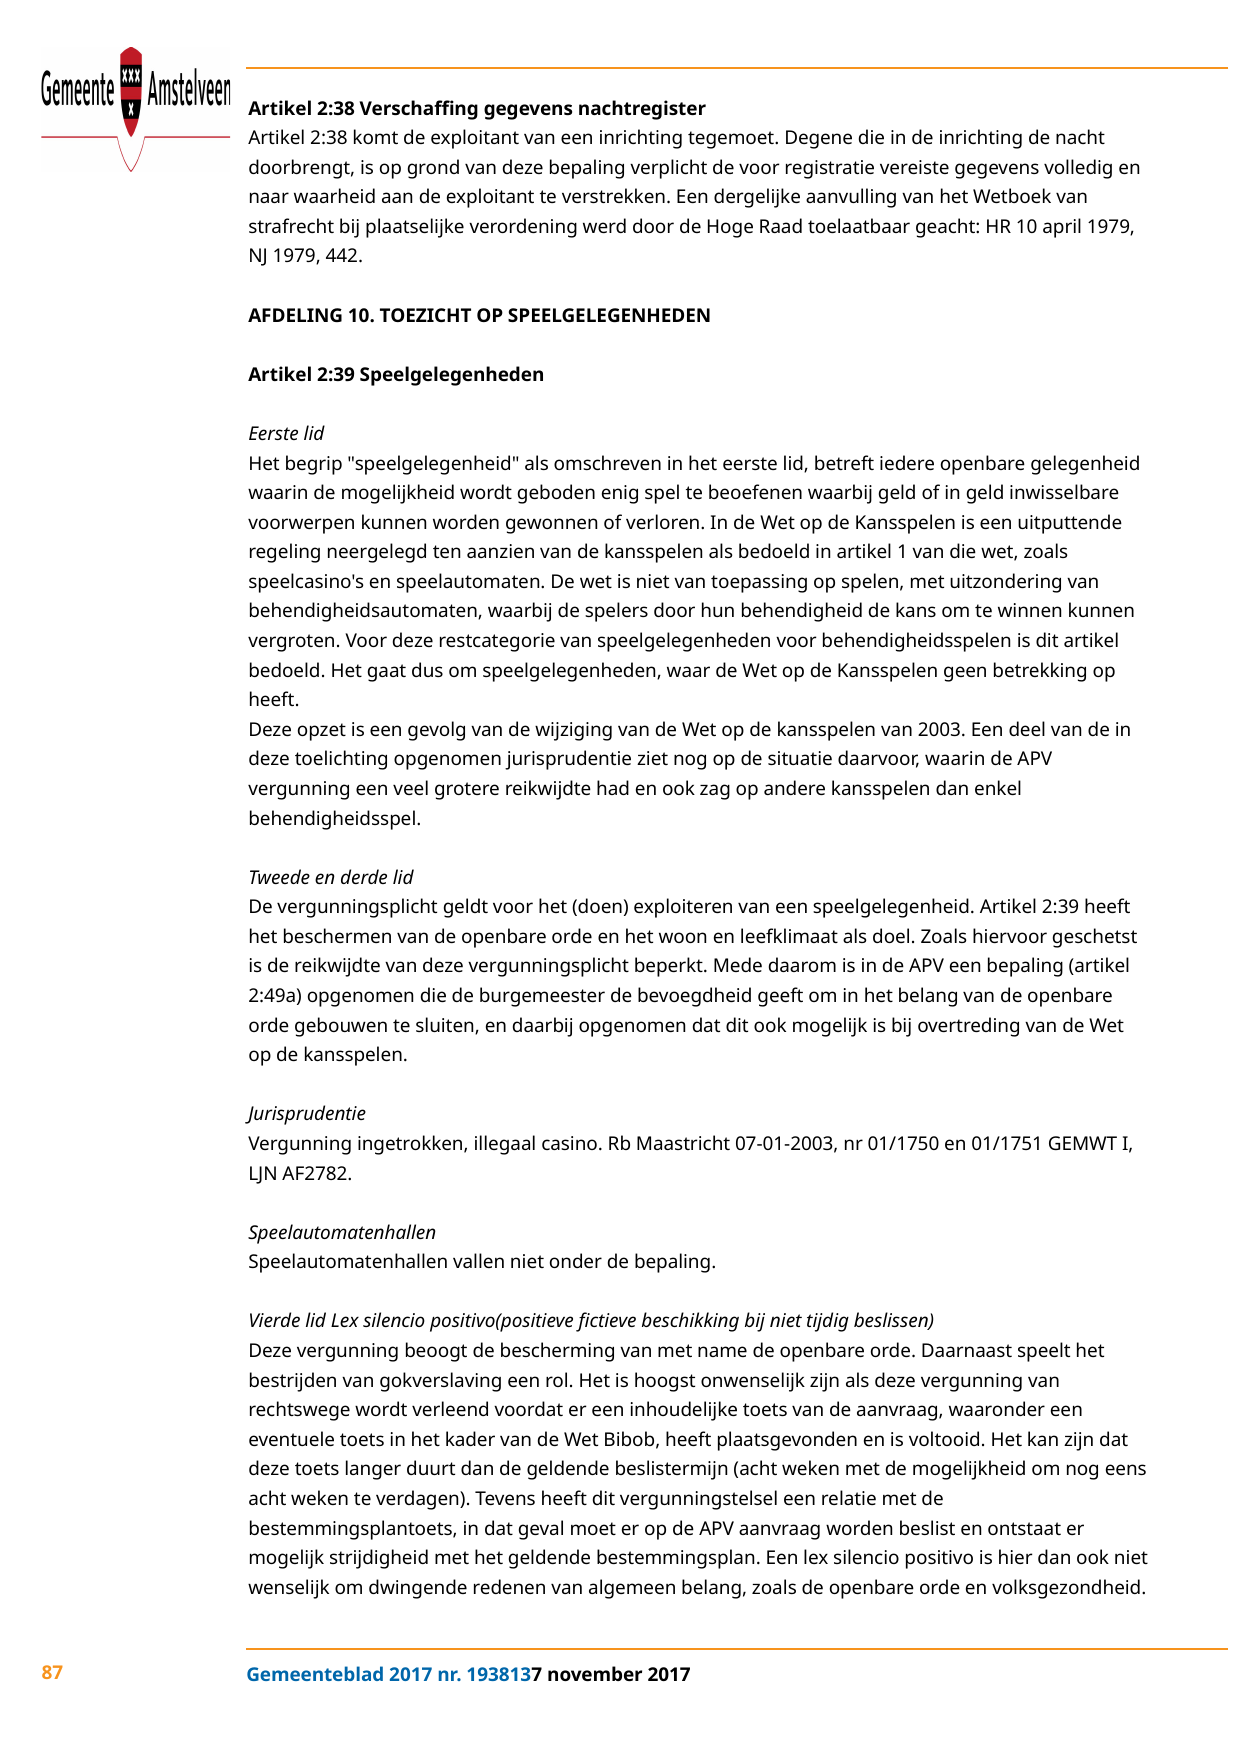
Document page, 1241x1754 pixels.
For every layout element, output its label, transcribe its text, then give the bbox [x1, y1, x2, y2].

text Deze vergunning beoogt de bescherming van met name de openbare orde. Daarnaast speelt het bestrijden van gokverslaving een rol. Het is hoogst onwenselijk zijn als deze vergunning van rechtswege wordt verleend voordat er een inhoudelijke toets van de aanvraag, waaronder een eventuele toets in het kader van de Wet Bibob, heeft plaatsgevonden en is voltooid. Het kan zijn dat deze toets langer duurt dan de geldende beslistermijn (acht weken met de mogelijkheid om nog eens acht weken te verdagen). Tevens heeft dit vergunningstelsel een relatie met de bestemmingsplantoets, in dat geval moet er op de APV aanvraag worden beslist en ontstaat er mogelijk strijdigheid met het geldende bestemmingsplan. Een lex silencio positivo is hier dan ook niet wenselijk om dwingende redenen van algemeen belang, zoals de openbare orde en volksgezondheid. [248, 1337, 1152, 1600]
text Artikel 2:38 komt de exploitant van een inrichting tegemoet. Degene die in de inrichting de nacht doorbrengt, is op grond van deze bepaling verplicht de voor registratie vereiste gegevens volledig en naar waarheid aan de exploitant te verstrekken. Een dergelijke aanvulling van het Wetboek van strafrecht bij plaatselijke verordening werd door de Hoge Raad toelaatbaar geacht: HR 10 april 1979, NJ 1979, 442. [248, 124, 1152, 268]
text Eerste lid [248, 420, 1152, 446]
text Tweede en derde lid [248, 864, 1152, 890]
text AFDELING 10. TOEZICHT OP SPEELGELEGENHEDEN [248, 302, 1152, 328]
picture [41, 47, 231, 172]
text Speelautomatenhallen vallen niet onder de bepaling. [248, 1248, 1152, 1274]
text Speelautomatenhallen [248, 1219, 1152, 1245]
text Deze opzet is een gevolg van de wijziging van de Wet op de kansspelen van 2003. Een deel van de in deze toelichting opgenomen jurisprudentie ziet nog op de situatie daarvoor, waarin de APV vergunning een veel grotere reikwijdte had en ook zag op andere kansspelen dan enkel behendigheidsspel. [248, 716, 1152, 831]
text Vergunning ingetrokken, illegaal casino. Rb Maastricht 07-01-2003, nr 01/1750 en 01/1751 GEMWT I, LJN AF2782. [248, 1130, 1152, 1186]
text De vergunningsplicht geldt voor het (doen) exploiteren van een speelgelegenheid. Artikel 2:39 heeft het beschermen van de openbare orde en het woon en leefklimaat als doel. Zoals hiervoor geschetst is de reikwijdte van deze vergunningsplicht beperkt. Mede daarom is in de APV een bepaling (artikel 2:49a) opgenomen die de burgemeester de bevoegdheid geeft om in het belang van de openbare orde gebouwen te sluiten, en daarbij opgenomen dat dit ook mogelijk is bij overtreding van de Wet op de kansspelen. [248, 893, 1152, 1067]
text Artikel 2:38 Verschaffing gegevens nachtregister [248, 95, 1152, 121]
text Het begrip "speelgelegenheid" als omschreven in het eerste lid, betreft iedere openbare gelegenheid waarin de mogelijkheid wordt geboden enig spel te beoefenen waarbij geld of in geld inwisselbare voorwerpen kunnen worden gewonnen of verloren. In de Wet op de Kansspelen is een uitputtende regeling neergelegd ten aanzien van de kansspelen als bedoeld in artikel 1 van die wet, zoals speelcasino's en speelautomaten. De wet is niet van toepassing op spelen, met uitzondering van behendigheidsautomaten, waarbij de spelers door hun behendigheid de kans om te winnen kunnen vergroten. Voor deze restcategorie van speelgelegenheden voor behendigheidsspelen is dit artikel bedoeld. Het gaat dus om speelgelegenheden, waar de Wet op de Kansspelen geen betrekking op heeft. [248, 450, 1152, 712]
text Jurisprudentie [248, 1101, 1152, 1126]
text Artikel 2:39 Speelgelegenheden [248, 361, 1152, 387]
text Vierde lid Lex silencio positivo(positieve fictieve beschikking bij niet tijdig beslissen) [248, 1308, 1152, 1333]
